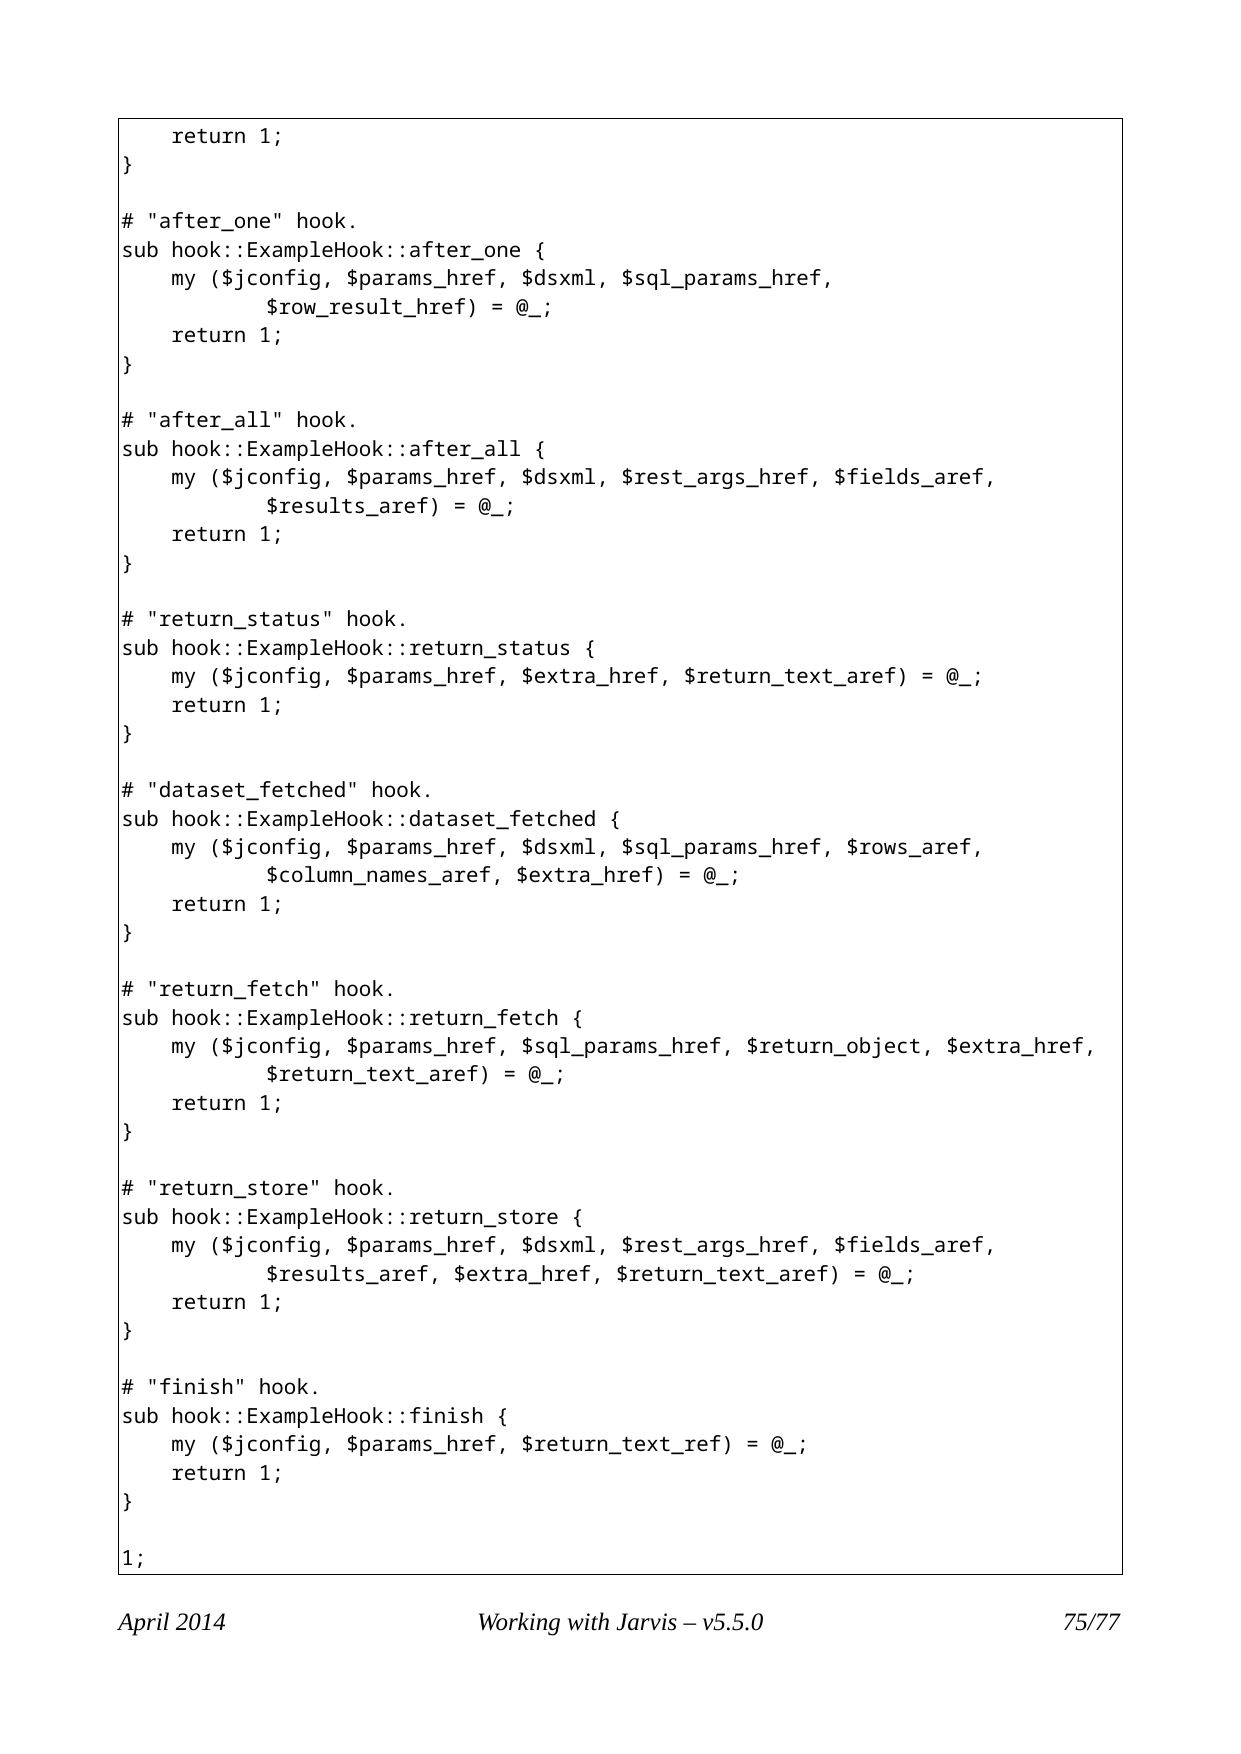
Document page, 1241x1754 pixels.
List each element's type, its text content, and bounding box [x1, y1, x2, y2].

text # "after_all" hook. [119, 402, 1122, 431]
text return 1; [119, 317, 1122, 346]
text 1; [119, 1540, 1122, 1574]
text my ($jconfig, $params_href, $dsxml, $rest_args_href, $fields_aref, $results_aref, $extra_href, $return_text_aref) = @_; [119, 1227, 1122, 1284]
text # "return_fetch" hook. [119, 971, 1122, 1000]
text my ($jconfig, $params_href, $dsxml, $sql_params_href, $row_result_href) = @_; [119, 260, 1122, 317]
text } [119, 545, 1122, 576]
text } [119, 914, 1122, 946]
text } [119, 346, 1122, 377]
text sub hook::ExampleHook::dataset_fetched { [119, 801, 1122, 829]
text return 1; [119, 1085, 1122, 1113]
text my ($jconfig, $params_href, $dsxml, $sql_params_href, $rows_aref, $column_names_aref, $extra_href) = @_; [119, 829, 1122, 886]
text } [119, 1483, 1122, 1514]
text # "finish" hook. [119, 1369, 1122, 1398]
text return 1; [119, 1455, 1122, 1483]
text return 1; [119, 886, 1122, 914]
text } [119, 147, 1122, 178]
text my ($jconfig, $params_href, $extra_href, $return_text_aref) = @_; [119, 658, 1122, 687]
text my ($jconfig, $params_href, $dsxml, $rest_args_href, $fields_aref, $results_aref) = @_; [119, 459, 1122, 516]
text return 1; [119, 119, 1122, 147]
text sub hook::ExampleHook::finish { [119, 1398, 1122, 1426]
text } [119, 1312, 1122, 1344]
text sub hook::ExampleHook::after_all { [119, 431, 1122, 459]
text return 1; [119, 687, 1122, 715]
text # "return_status" hook. [119, 602, 1122, 630]
text # "after_one" hook. [119, 203, 1122, 232]
text return 1; [119, 1284, 1122, 1312]
text sub hook::ExampleHook::after_one { [119, 232, 1122, 260]
text sub hook::ExampleHook::return_fetch { [119, 1000, 1122, 1028]
text my ($jconfig, $params_href, $return_text_ref) = @_; [119, 1426, 1122, 1455]
text sub hook::ExampleHook::return_status { [119, 630, 1122, 658]
text my ($jconfig, $params_href, $sql_params_href, $return_object, $extra_href, $return_text_aref) = @_; [119, 1028, 1122, 1085]
text return 1; [119, 516, 1122, 545]
text } [119, 1113, 1122, 1145]
text sub hook::ExampleHook::return_store { [119, 1199, 1122, 1227]
text } [119, 715, 1122, 747]
text # "dataset_fetched" hook. [119, 772, 1122, 801]
text # "return_store" hook. [119, 1170, 1122, 1199]
